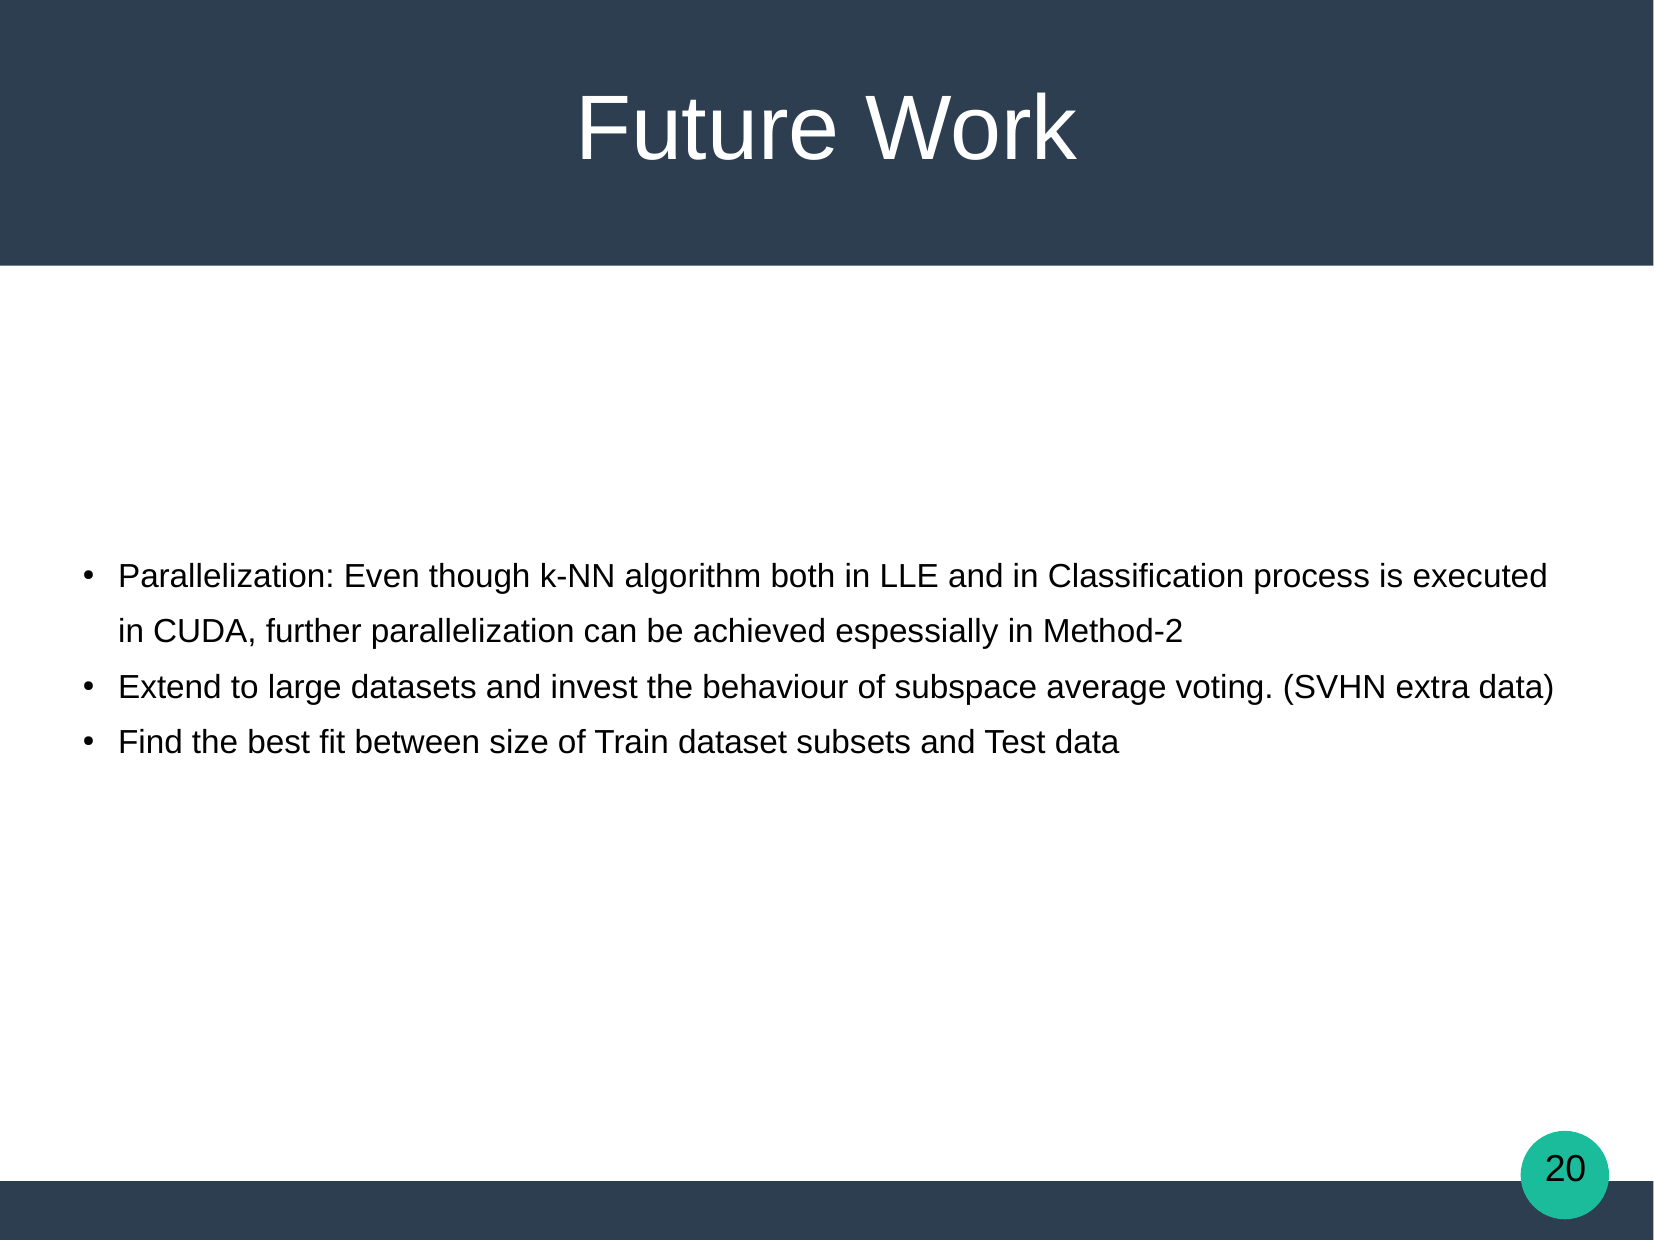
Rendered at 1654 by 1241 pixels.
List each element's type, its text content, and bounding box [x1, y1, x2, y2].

subtitle Parallelization: Even though k-NN algorithm both in LLE and in Classification process is executed in CUDA, further parallelization can be achieved espessially in Method-2 Extend to large datasets and invest the behaviour of subspace average voting. (SVHN extra data) Find the best fit between size of Train dataset subsets and Test data [82, 290, 1571, 1010]
text_box [1530, 1140, 1654, 1223]
title Future Work [59, 49, 1595, 207]
